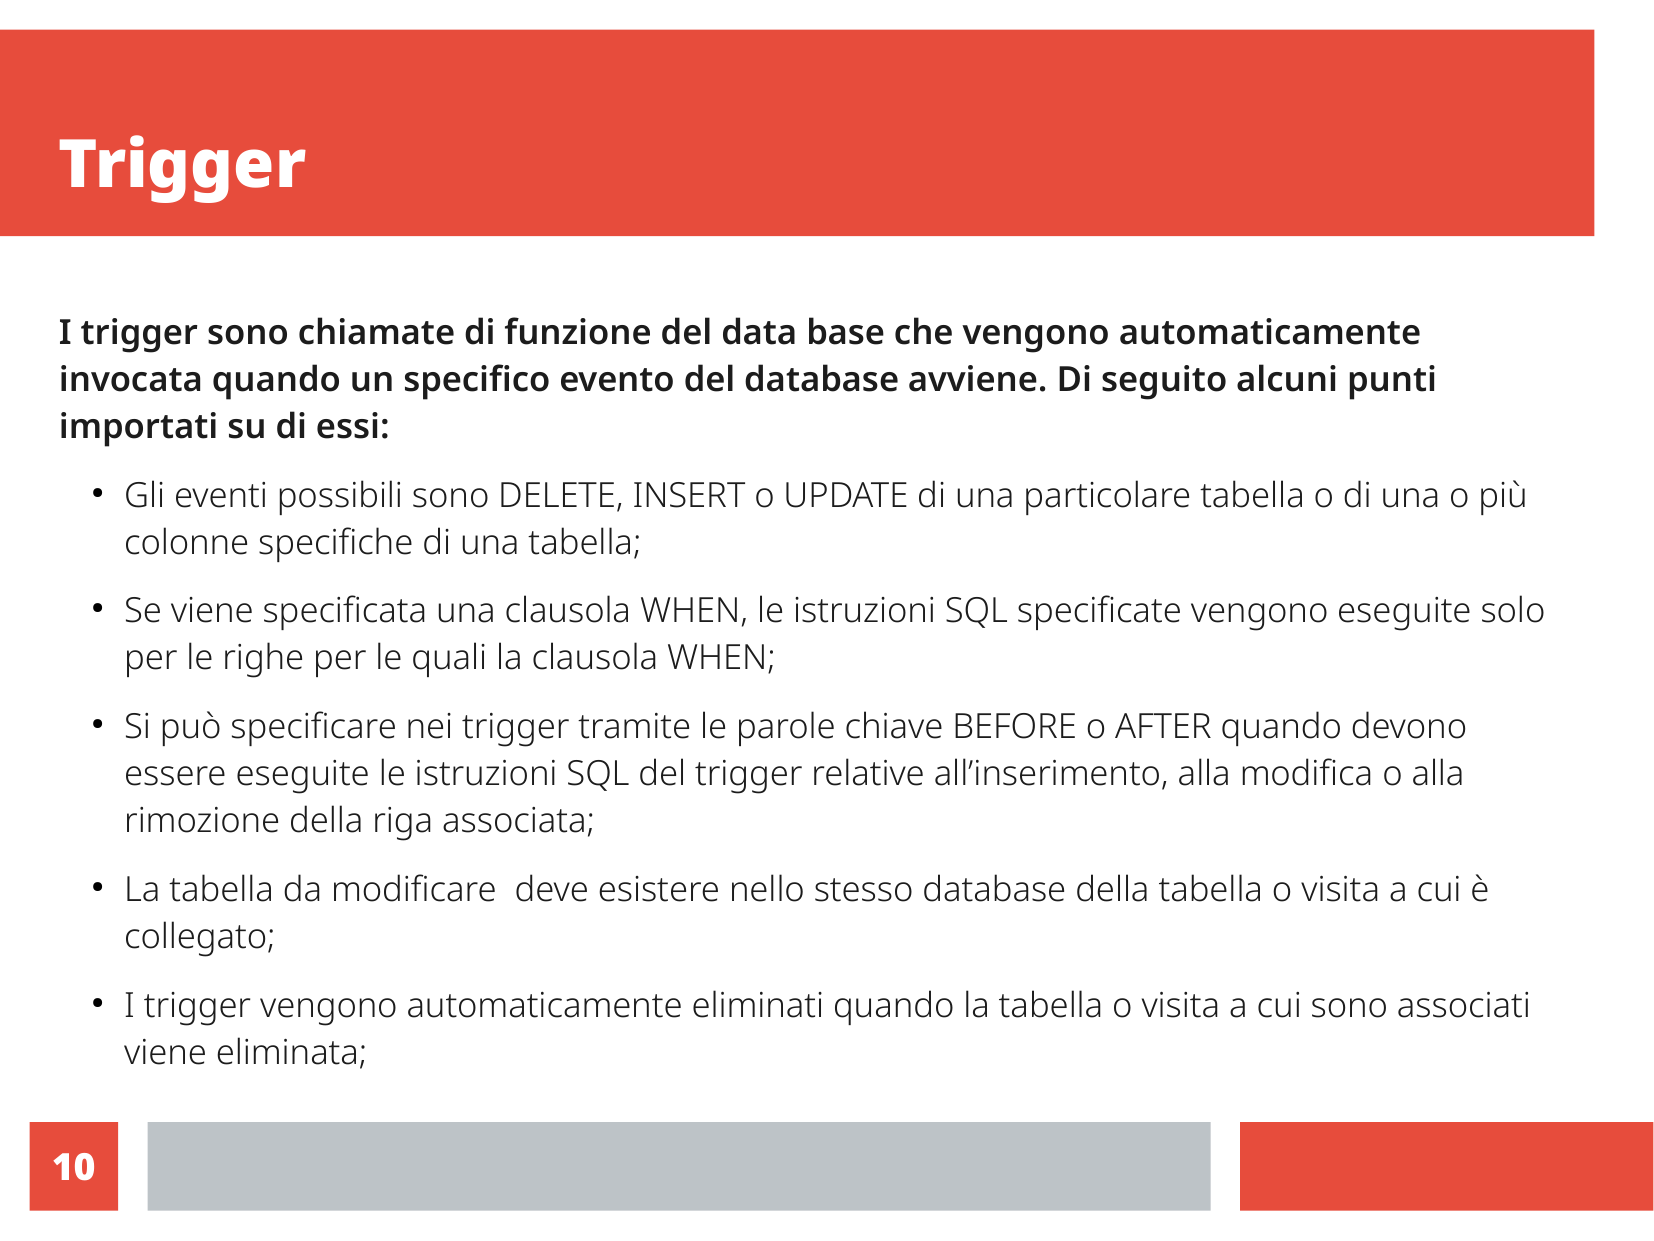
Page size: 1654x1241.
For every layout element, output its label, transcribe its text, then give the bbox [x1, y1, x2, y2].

title Trigger [59, 59, 1595, 207]
list I trigger sono chiamate di funzione del data base che vengono automaticamente invocata quando un specifico evento del database avviene. Di seguito alcuni punti importati su di essi: Gli eventi possibili sono DELETE, INSERT o UPDATE di una particolare tabella o di una o più colonne specifiche di una tabella; Se viene specificata una clausola WHEN, le istruzioni SQL specificate vengono eseguite solo per le righe per le quali la clausola WHEN; Si può specificare nei trigger tramite le parole chiave BEFORE o AFTER quando devono essere eseguite le istruzioni SQL del trigger relative all’inserimento, alla modifica o alla rimozione della riga associata; La tabella da modificare deve esistere nello stesso database della tabella o visita a cui è collegato; I trigger vengono automaticamente eliminati quando la tabella o visita a cui sono associati viene eliminata; [59, 307, 1565, 1075]
